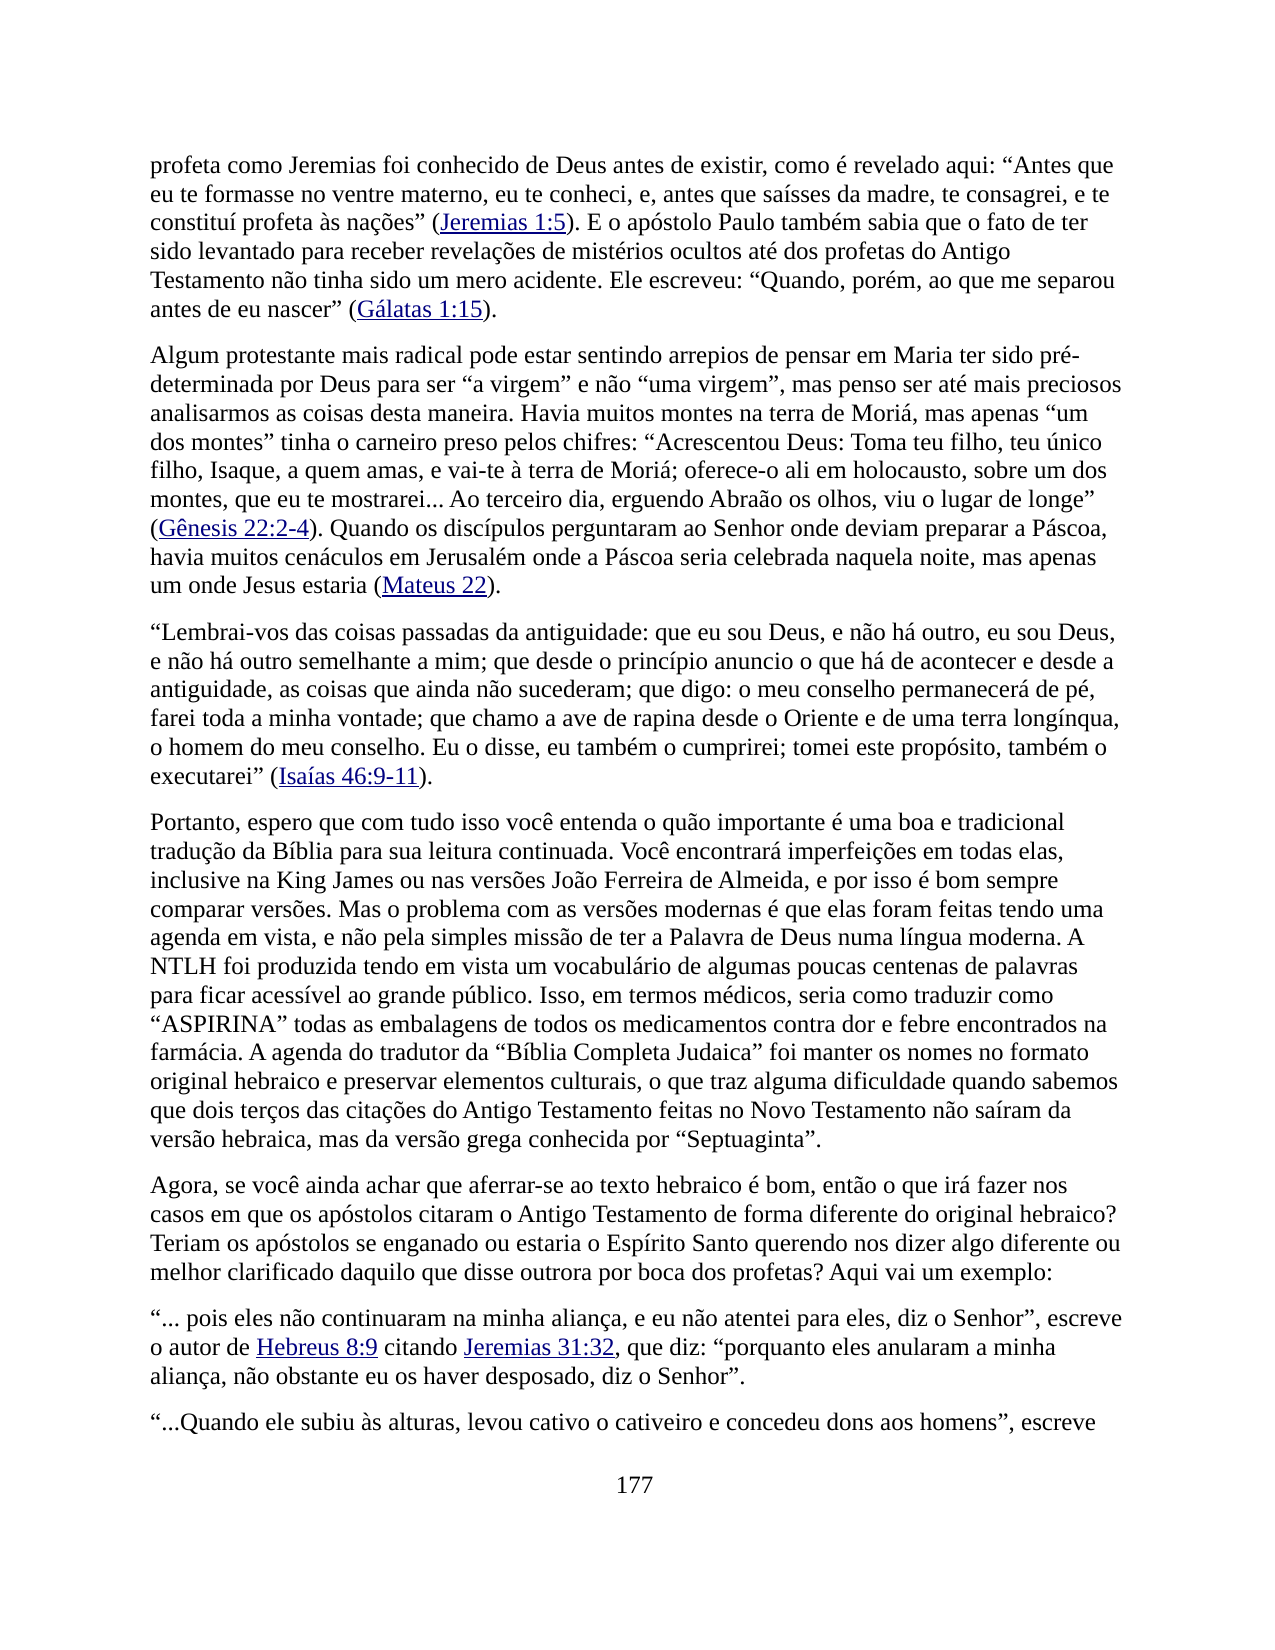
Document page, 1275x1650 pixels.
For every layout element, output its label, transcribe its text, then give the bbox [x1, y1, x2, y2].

text “Lembrai-vos das coisas passadas da antiguidade: que eu sou Deus, e não há outro, eu sou Deus, e não há outro semelhante a mim; que desde o princípio anuncio o que há de acontecer e desde a antiguidade, as coisas que ainda não sucederam; que digo: o meu conselho permanecerá de pé, farei toda a minha vontade; que chamo a ave de rapina desde o Oriente e de uma terra longínqua, o homem do meu conselho. Eu o disse, eu também o cumprirei; tomei este propósito, também o executarei” (Isaías 46:9-11). [150, 617, 1125, 789]
text Algum protestante mais radical pode estar sentindo arrepios de pensar em Maria ter sido pré-determinada por Deus para ser “a virgem” e não “uma virgem”, mas penso ser até mais preciosos analisarmos as coisas desta maneira. Havia muitos montes na terra de Moriá, mas apenas “um dos montes” tinha o carneiro preso pelos chifres: “Acrescentou Deus: Toma teu filho, teu único filho, Isaque, a quem amas, e vai-te à terra de Moriá; oferece-o ali em holocausto, sobre um dos montes, que eu te mostrarei... Ao terceiro dia, erguendo Abraão os olhos, viu o lugar de longe” (Gênesis 22:2-4). Quando os discípulos perguntaram ao Senhor onde deviam preparar a Páscoa, havia muitos cenáculos em Jerusalém onde a Páscoa seria celebrada naquela noite, mas apenas um onde Jesus estaria (Mateus 22). [150, 340, 1125, 599]
text “...Quando ele subiu às alturas, levou cativo o cativeiro e concedeu dons aos homens”, escreve [150, 1407, 1125, 1436]
text profeta como Jeremias foi conhecido de Deus antes de existir, como é revelado aqui: “Antes que eu te formasse no ventre materno, eu te conheci, e, antes que saísses da madre, te consagrei, e te constituí profeta às nações” (Jeremias 1:5). E o apóstolo Paulo também sabia que o fato de ter sido levantado para receber revelações de mistérios ocultos até dos profetas do Antigo Testamento não tinha sido um mero acidente. Ele escreveu: “Quando, porém, ao que me separou antes de eu nascer” (Gálatas 1:15). [150, 150, 1125, 322]
text Portanto, espero que com tudo isso você entenda o quão importante é uma boa e tradicional tradução da Bíblia para sua leitura continuada. Você encontrará imperfeições em todas elas, inclusive na King James ou nas versões João Ferreira de Almeida, e por isso é bom sempre comparar versões. Mas o problema com as versões modernas é que elas foram feitas tendo uma agenda em vista, e não pela simples missão de ter a Palavra de Deus numa língua moderna. A NTLH foi produzida tendo em vista um vocabulário de algumas poucas centenas de palavras para ficar acessível ao grande público. Isso, em termos médicos, seria como traduzir como “ASPIRINA” todas as embalagens de todos os medicamentos contra dor e febre encontrados na farmácia. A agenda do tradutor da “Bíblia Completa Judaica” foi manter os nomes no formato original hebraico e preservar elementos culturais, o que traz alguma dificuldade quando sabemos que dois terços das citações do Antigo Testamento feitas no Novo Testamento não saíram da versão hebraica, mas da versão grega conhecida por “Septuaginta”. [150, 807, 1125, 1152]
text Agora, se você ainda achar que aferrar-se ao texto hebraico é bom, então o que irá fazer nos casos em que os apóstolos citaram o Antigo Testamento de forma diferente do original hebraico? Teriam os apóstolos se enganado ou estaria o Espírito Santo querendo nos dizer algo diferente ou melhor clarificado daquilo que disse outrora por boca dos profetas? Aqui vai um exemplo: [150, 1170, 1125, 1285]
text “... pois eles não continuaram na minha aliança, e eu não atentei para eles, diz o Senhor”, escreve o autor de Hebreus 8:9 citando Jeremias 31:32, que diz: “porquanto eles anularam a minha aliança, não obstante eu os haver desposado, diz o Senhor”. [150, 1303, 1125, 1389]
